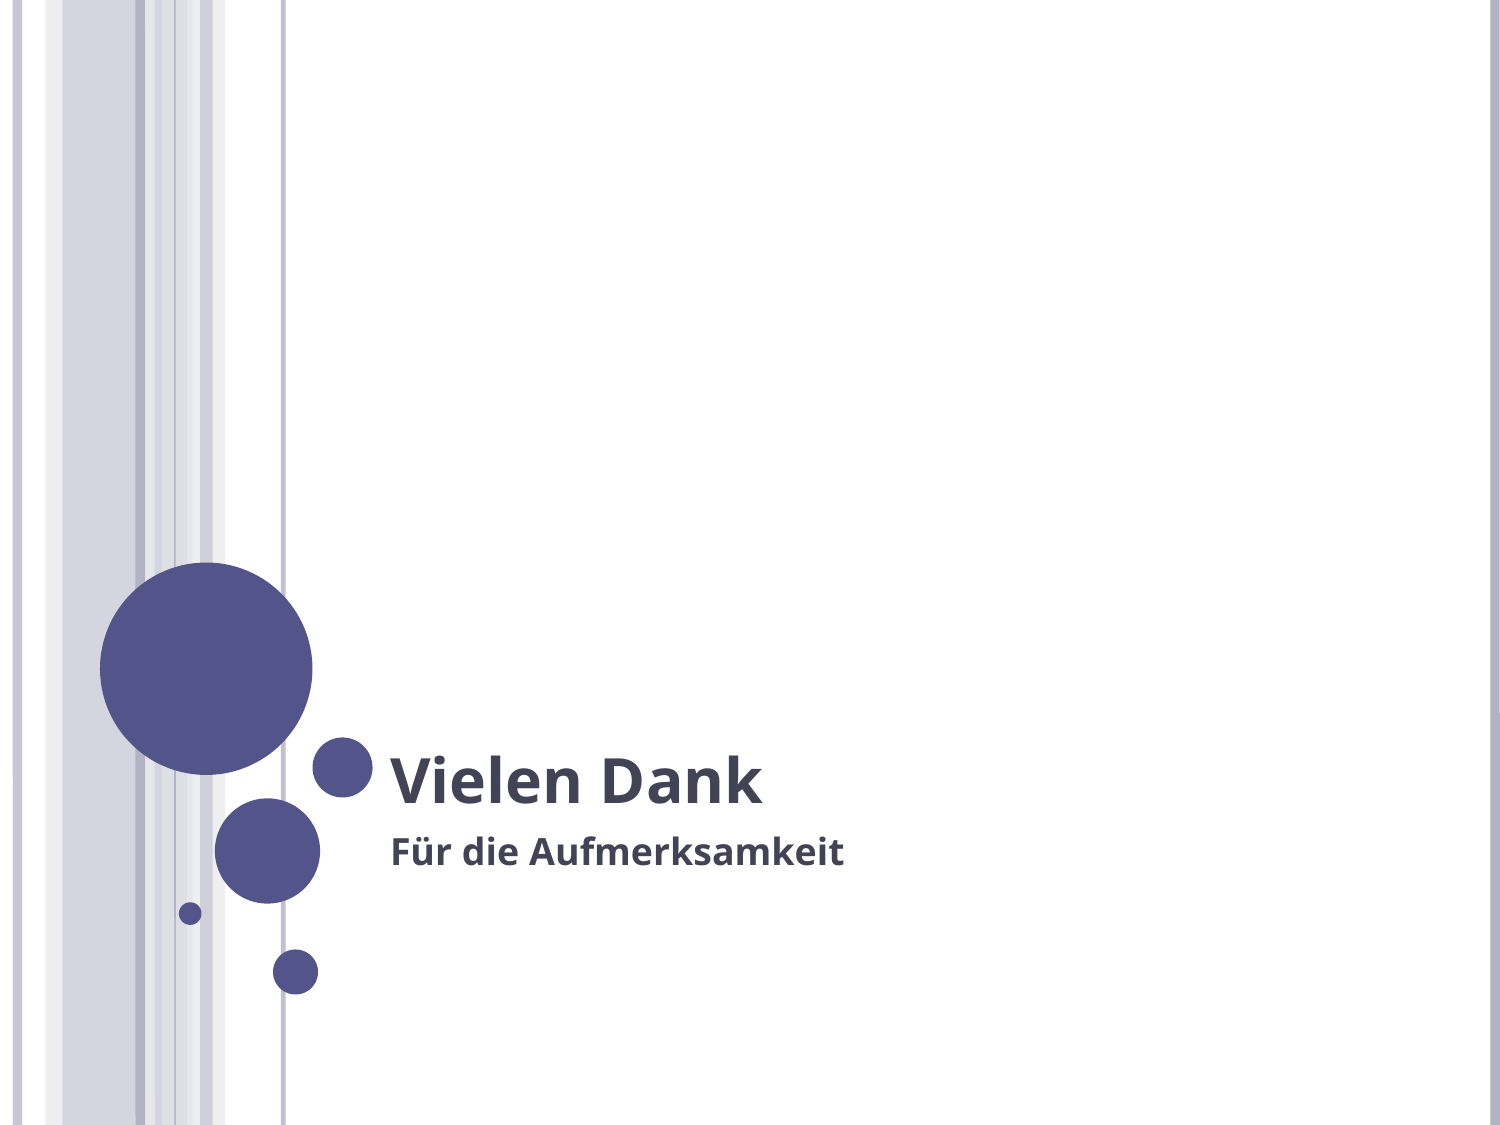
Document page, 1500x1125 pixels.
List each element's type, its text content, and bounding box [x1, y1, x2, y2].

title Vielen Dank [375, 512, 1388, 820]
subtitle Für die Aufmerksamkeit [375, 820, 1388, 1046]
